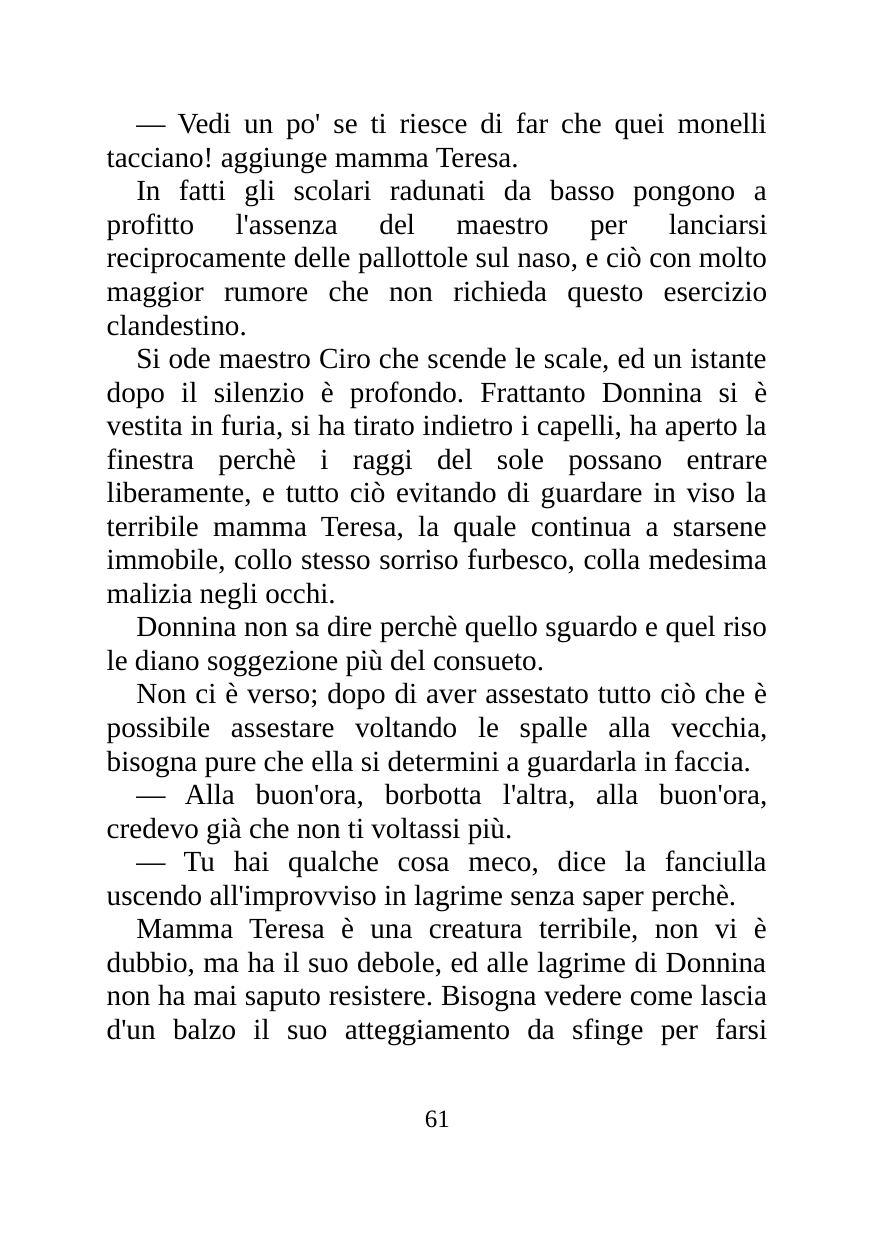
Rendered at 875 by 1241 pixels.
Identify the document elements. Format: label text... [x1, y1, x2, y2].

text Non ci è verso; dopo di aver assestato tutto ciò che è possibile assestare voltando le spalle alla vecchia, bisogna pure che ella si determini a guardarla in faccia. [106, 677, 768, 777]
text Donnina non sa dire perchè quello sguardo e quel riso le diano soggezione più del consueto. [106, 609, 768, 677]
text — Alla buon'ora, borbotta l'altra, alla buon'ora, credevo già che non ti voltassi più. [106, 777, 768, 844]
text In fatti gli scolari radunati da basso pongono a profitto l'assenza del maestro per lanciarsi reciprocamente delle pallottole sul naso, e ciò con molto maggior rumore che non richieda questo esercizio clandestino. [106, 173, 768, 341]
text Si ode maestro Ciro che scende le scale, ed un istante dopo il silenzio è profondo. Frattanto Donnina si è vestita in furia, si ha tirato indietro i capelli, ha aperto la finestra perchè i raggi del sole possano entrare liberamente, e tutto ciò evitando di guardare in viso la terribile mamma Teresa, la quale continua a starsene immobile, collo stesso sorriso furbesco, colla medesima malizia negli occhi. [106, 341, 768, 609]
text — Vedi un po' se ti riesce di far che quei monelli tacciano! aggiunge mamma Teresa. [106, 106, 768, 173]
text Mamma Teresa è una creatura terribile, non vi è dubbio, ma ha il suo debole, ed alle lagrime di Donnina non ha mai saputo resistere. Bisogna vedere come lascia d'un balzo il suo atteggiamento da sfinge per farsi [106, 911, 768, 1046]
text — Tu hai qualche cosa meco, dice la fanciulla uscendo all'improvviso in lagrime senza saper perchè. [106, 844, 768, 911]
